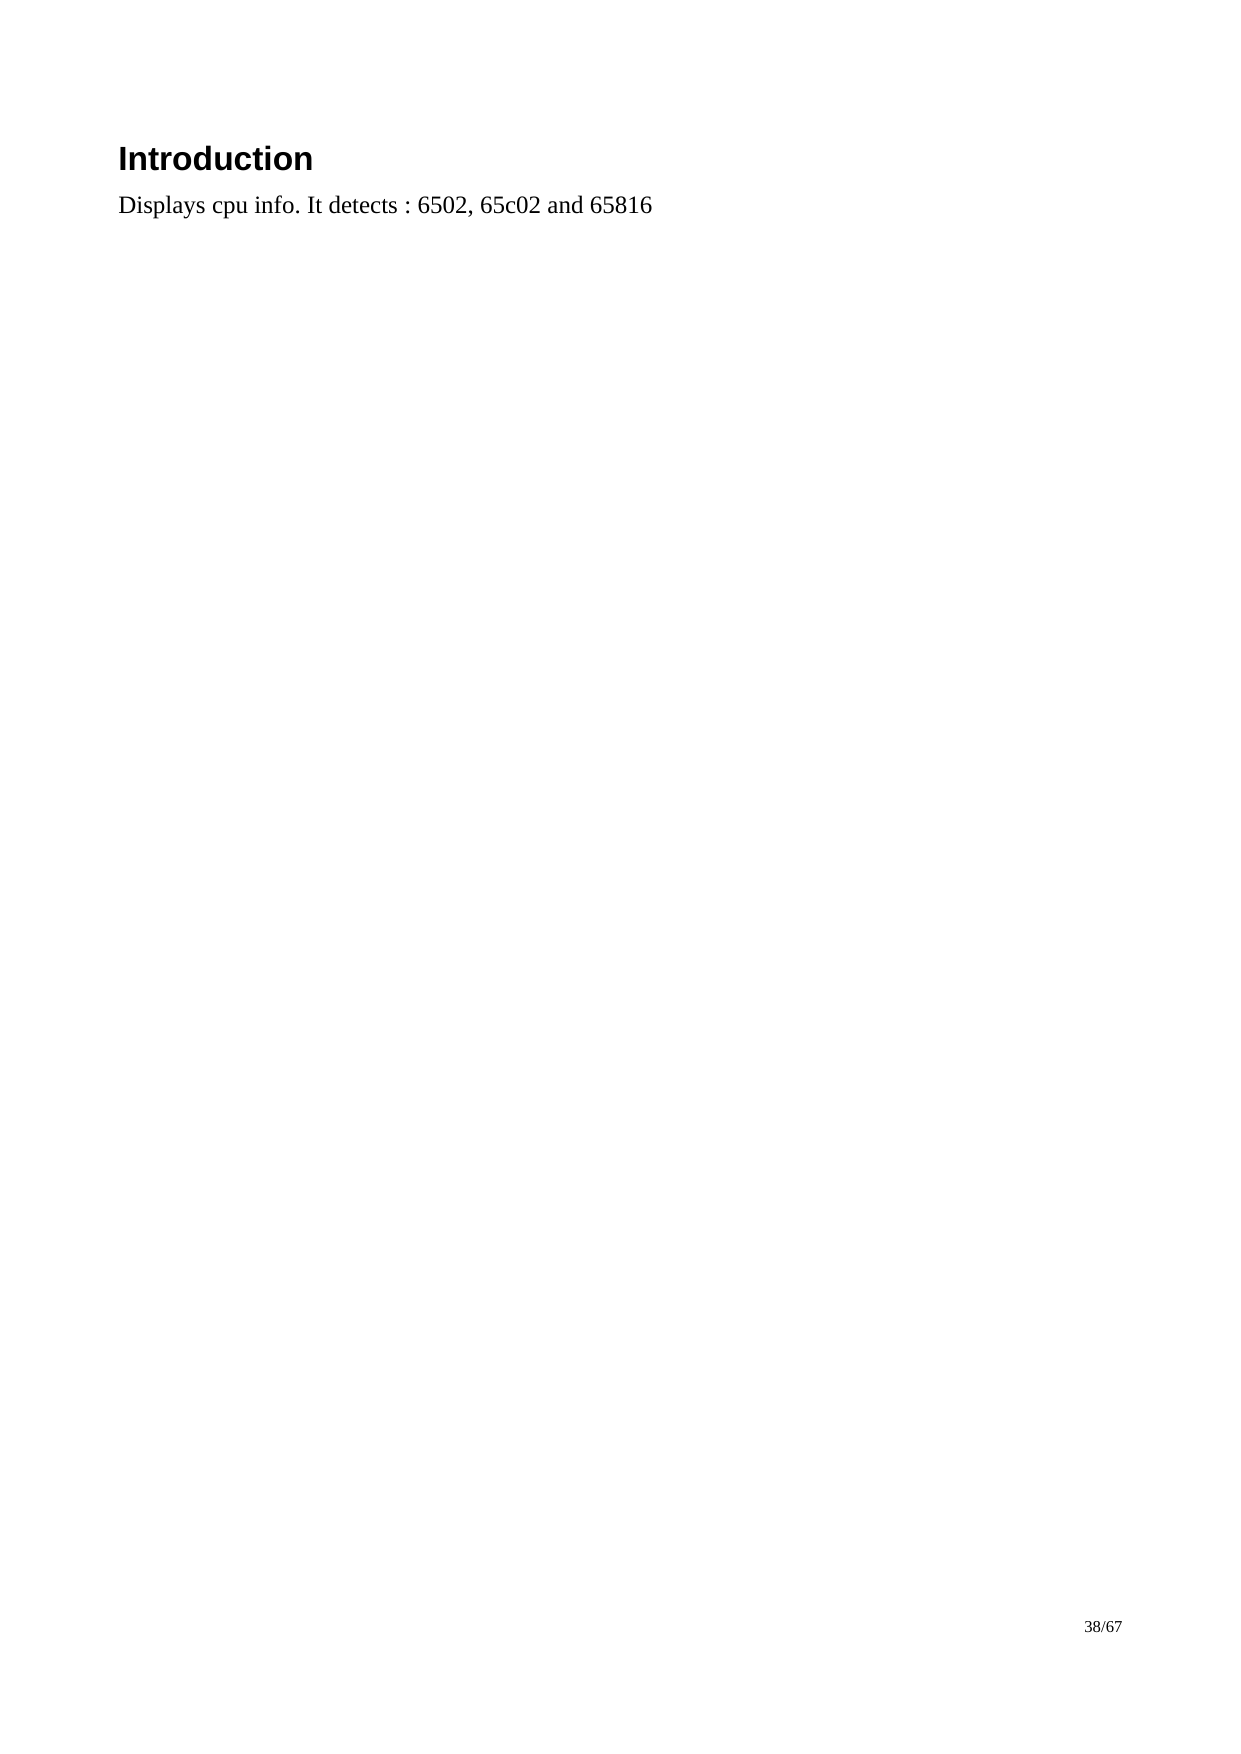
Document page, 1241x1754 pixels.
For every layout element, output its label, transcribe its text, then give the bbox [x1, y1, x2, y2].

subtitle Introduction [118, 139, 1122, 178]
text Displays cpu info. It detects : 6502, 65c02 and 65816 [118, 190, 1122, 219]
